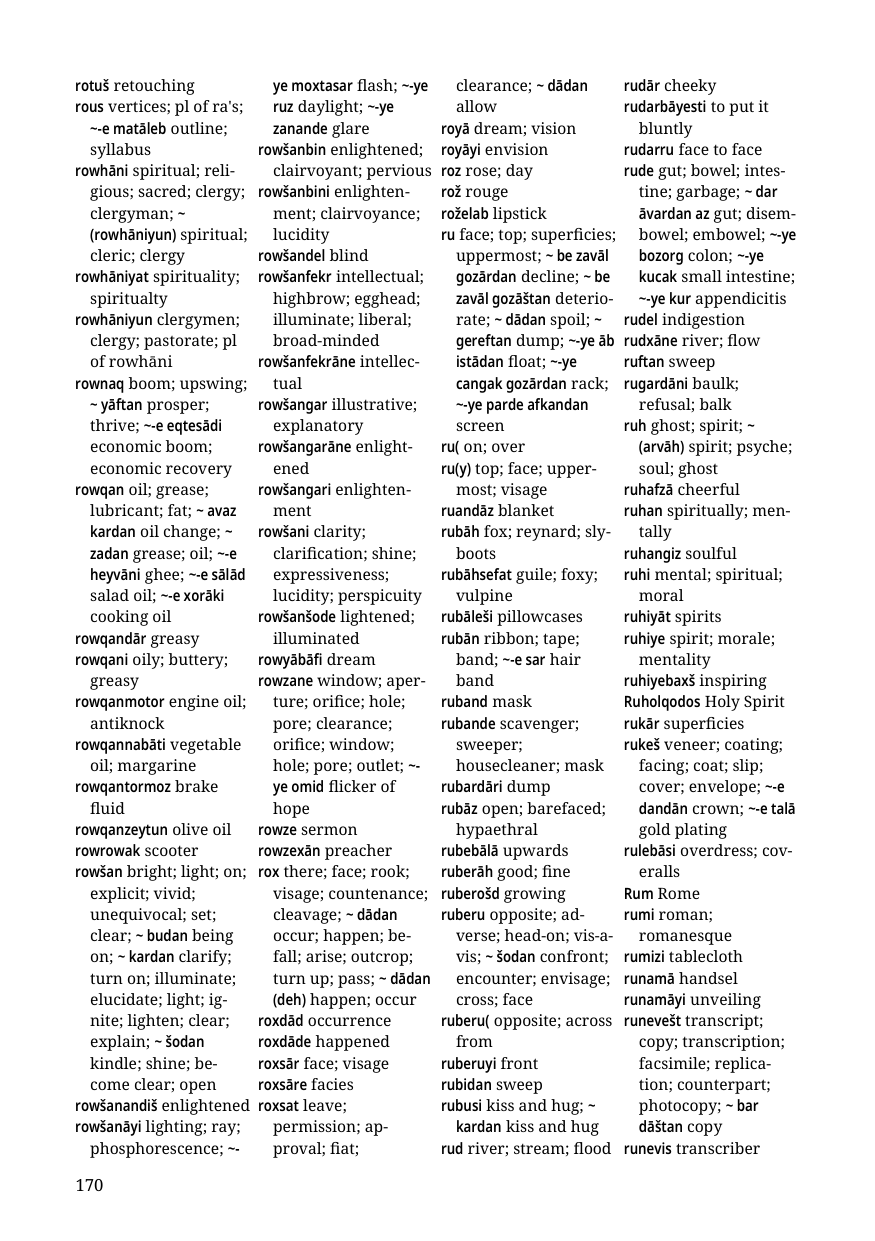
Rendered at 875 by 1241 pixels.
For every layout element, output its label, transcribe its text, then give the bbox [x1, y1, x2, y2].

text ruberu opposite; ad­verse; head-on; vis-a-vis; ~ šodan confront; en­counter; envis­age; cross; face [441, 904, 616, 1010]
text runevis transcriber [624, 1137, 799, 1159]
text rowqantormoz brake fluid [75, 776, 250, 819]
text rubāleši pillowcases [441, 606, 616, 627]
text rubusi kiss and hug; ~ kardan kiss and hug [441, 1095, 616, 1137]
text Rum Rome [624, 882, 799, 904]
text rubāh fox; reynard; sly­boots [441, 521, 616, 564]
text rudxāne river; flow [624, 330, 799, 351]
text rowšandel blind [258, 245, 433, 266]
text ruhangiz soulful [624, 542, 799, 564]
text rulebāsi overdress; cov­eralls [624, 840, 799, 882]
text ruandāz blanket [441, 500, 616, 521]
text rowhāniyun clergymen; clergy; pastorate; pl of rowhāni [75, 309, 250, 372]
text rukeš veneer; coating; fac­ing; coat; slip; cover; en­velope; ~-e dandān crown; ~-e talā gold plat­ing [624, 734, 799, 840]
text rowšangari enlighten­ment [258, 479, 433, 521]
text rubardāri dump [441, 776, 616, 797]
text rude gut; bowel; intes­tine; garbage; ~ dar āvardan az gut; disem­bowel; em­bowel; ~-ye bozorg colon; ~-ye kucak small intes­tine; ~-ye kur appendicitis [624, 160, 799, 309]
text ruberu( opposite; across from [441, 1010, 616, 1052]
text rukār superficies [624, 712, 799, 734]
text rowšanfekr intellectual; high­brow; egghead; illu­minate; liberal; broad-minded [258, 266, 433, 351]
text rugardāni baulk; refusal; balk [624, 372, 799, 415]
text rubebālā upwards [441, 840, 616, 861]
text royā dream; vision [441, 117, 616, 139]
text rowqannabāti vegetable oil; margarine [75, 734, 250, 776]
text ruhiye spirit; morale; men­tality [624, 627, 799, 670]
text rowzexān preacher [258, 840, 433, 861]
text rumizi tablecloth [624, 946, 799, 967]
text clearance; ~ dādan allow [441, 75, 616, 117]
text rudarru face to face [624, 139, 799, 160]
text rowqan oil; grease; lubric­ant; fat; ~ avaz kardan oil change; ~ zadan grease; oil; ~-e heyvāni ghee; ~-e sālād salad oil; ~-e xorāki cooking oil [75, 479, 250, 627]
text ruberāh good; fine [441, 861, 616, 882]
text rubande scavenger; sweeper; housecleaner; mask [441, 712, 616, 776]
text roxsāre facies [258, 1074, 433, 1095]
text rud river; stream; flood [441, 1137, 616, 1159]
text ruhi mental; spiritual; moral [624, 564, 799, 606]
text roxsār face; visage [258, 1052, 433, 1074]
text ru face; top; superficies; up­permost; ~ be zavāl gozārdan decline; ~ be zavāl gozāštan deterio­rate; ~ dādan spoil; ~ gereftan dump; ~-ye āb istādan float; ~-ye cangak gozārdan rack; ~-ye parde afkandan screen [441, 224, 616, 436]
text ruberuyi front [441, 1052, 616, 1074]
text rudār cheeky [624, 75, 799, 96]
text rowšanfekrāne intellec­tual [258, 351, 433, 394]
text rowhāni spiritual; reli­gious; sacred; clergy; clergyman; ~ (rowhāniyun) spiritual; cleric; clergy [75, 160, 250, 266]
text rubāz open; barefaced; hy­paethral [441, 797, 616, 840]
text ru(y) top; face; upper­most; vis­age [441, 457, 616, 500]
text ru( on; over [441, 436, 616, 457]
text royāyi envision [441, 139, 616, 160]
text runamāyi unveiling [624, 989, 799, 1010]
text runevešt transcript; copy; tran­scription; fac­simile; replica­tion; coun­terpart; photocopy; ~ bar dāštan copy [624, 1010, 799, 1137]
text roz rose; day [441, 160, 616, 181]
text rowšanāyi lighting; ray; phos­phorescence; ~- [75, 1116, 250, 1159]
text rotuš retouching [75, 75, 250, 96]
text rowqani oily; buttery; greasy [75, 649, 250, 691]
text rowzane window; aper­ture; orifice; hole; pore; clear­ance; orifice; win­dow; hole; pore; outlet; ~-ye omid flicker of hope [258, 670, 433, 819]
text rowrowak scooter [75, 840, 250, 861]
text rowhāniyat spirituality; spiri­tualty [75, 266, 250, 309]
text rowšanbin enlightened; clair­voyant; pervious [258, 139, 433, 181]
text rowšan bright; light; on; ex­plicit; vivid; unequivo­cal; set; clear; ~ budan being on; ~ kardan clar­ify; turn on; illu­minate; elucidate; light; ig­nite; lighten; clear; explain; ~ šodan kindle; shine; be­come clear; open [75, 861, 250, 1095]
text rudel indigestion [624, 309, 799, 330]
text ruhiyebaxš inspiring [624, 670, 799, 691]
text rowšangar illustrative; ex­planatory [258, 394, 433, 436]
text Ruholqodos Holy Spirit [624, 691, 799, 712]
text rowšanšode lightened; illu­minated [258, 606, 433, 649]
text rowšanandiš enlightened [75, 1095, 250, 1116]
text ruh ghost; spirit; ~ (arvāh) spirit; psyche; soul; ghost [624, 415, 799, 479]
text rudarbāyesti to put it bluntly [624, 96, 799, 139]
text roxdād occurrence [258, 1010, 433, 1031]
text rowšanbini enlighten­ment; clairvoy­ance; lucidity [258, 181, 433, 245]
text rowze sermon [258, 819, 433, 840]
text ruband mask [441, 691, 616, 712]
text rowyābāfi dream [258, 649, 433, 670]
text ruftan sweep [624, 351, 799, 372]
text ye moxtasar flash; ~-ye ruz daylight; ~-ye zanande glare [258, 75, 433, 139]
text roxdāde happened [258, 1031, 433, 1052]
text rous vertices; pl of ra's; ~-e matāleb outline; syl­labus [75, 96, 250, 160]
text rowšangarāne enlight­ened [258, 436, 433, 479]
text rowqanmotor engine oil; anti­knock [75, 691, 250, 734]
text ruhafzā cheerful [624, 479, 799, 500]
text runamā handsel [624, 967, 799, 989]
text roxsat leave; permission; ap­proval; fiat; [258, 1095, 433, 1159]
text rowqandār greasy [75, 627, 250, 649]
text rubāhsefat guile; foxy; vulpine [441, 564, 616, 606]
text rubān ribbon; tape; band; ~-e sar hair band [441, 627, 616, 691]
text ruhan spiritually; men­tally [624, 500, 799, 542]
text rownaq boom; upswing; ~ yāftan prosper; thrive; ~-e eqtesādi economic boom; economic recov­ery [75, 372, 250, 479]
text roželab lipstick [441, 202, 616, 224]
text ruberošd growing [441, 882, 616, 904]
text ruhiyāt spirits [624, 606, 799, 627]
text rowqanzeytun olive oil [75, 819, 250, 840]
text rowšani clarity; clarifica­tion; shine; expressive­ness; lucid­ity; perspicuity [258, 521, 433, 606]
text rož rouge [441, 181, 616, 202]
text rox there; face; rook; vis­age; countenance; cleav­age; ~ dādan occur; hap­pen; be­fall; arise; out­crop; turn up; pass; ~ dādan (deh) happen; oc­cur [258, 861, 433, 1010]
text rubidan sweep [441, 1074, 616, 1095]
text rumi roman; romanesque [624, 904, 799, 946]
